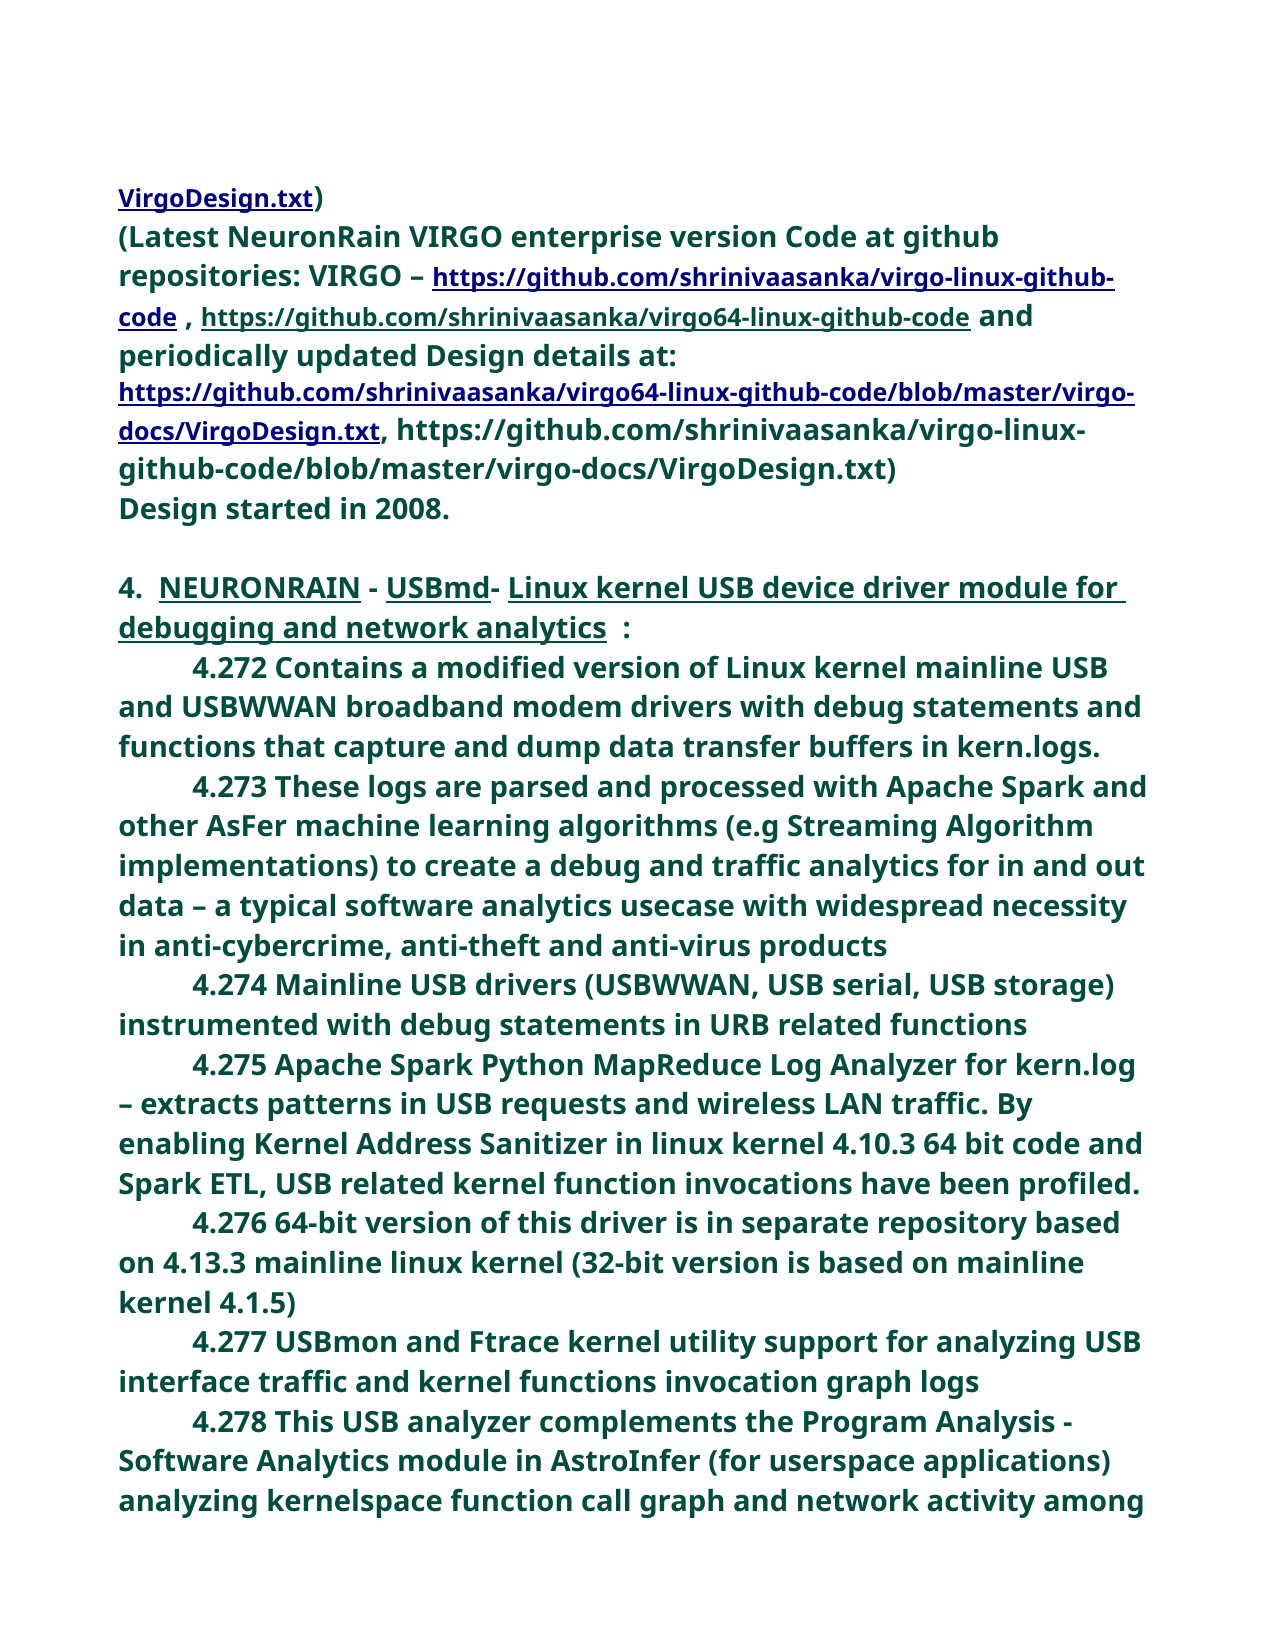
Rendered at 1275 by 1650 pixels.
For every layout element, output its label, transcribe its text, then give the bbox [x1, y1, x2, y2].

text (Latest NeuronRain VIRGO enterprise version Code at github repositories: VIRGO – https://github.com/shrinivaasanka/virgo-linux-github-code , https://github.com/shrinivaasanka/virgo64-linux-github-code and periodically updated Design details at: https://github.com/shrinivaasanka/virgo64-linux-github-code/blob/master/virgo-docs/VirgoDesign.txt, https://github.com/shrinivaasanka/virgo-linux-github-code/blob/master/virgo-docs/VirgoDesign.txt) [118, 216, 1157, 488]
text 4.278 This USB analyzer complements the Program Analysis - Software Analytics module in AstroInfer (for userspace applications) analyzing kernelspace function call graph and network activity among [118, 1401, 1157, 1520]
text 4.273 These logs are parsed and processed with Apache Spark and other AsFer machine learning algorithms (e.g Streaming Algorithm implementations) to create a debug and traffic analytics for in and out data – a typical software analytics usecase with widespread necessity in anti-cybercrime, anti-theft and anti-virus products [118, 766, 1157, 964]
text 4.275 Apache Spark Python MapReduce Log Analyzer for kern.log – extracts patterns in USB requests and wireless LAN traffic. By enabling Kernel Address Sanitizer in linux kernel 4.10.3 64 bit code and Spark ETL, USB related kernel function invocations have been profiled. [118, 1044, 1157, 1203]
text 4.274 Mainline USB drivers (USBWWAN, USB serial, USB storage) instrumented with debug statements in URB related functions [118, 964, 1157, 1044]
text 4.277 USBmon and Ftrace kernel utility support for analyzing USB interface traffic and kernel functions invocation graph logs [118, 1322, 1157, 1401]
text 4.276 64-bit version of this driver is in separate repository based on 4.13.3 mainline linux kernel (32-bit version is based on mainline kernel 4.1.5) [118, 1203, 1157, 1322]
text Design started in 2008. [118, 488, 1157, 528]
text VirgoDesign.txt) [118, 176, 1157, 216]
text 4. NEURONRAIN - USBmd- Linux kernel USB device driver module for debugging and network analytics : [118, 568, 1157, 647]
text 4.272 Contains a modified version of Linux kernel mainline USB and USBWWAN broadband modem drivers with debug statements and functions that capture and dump data transfer buffers in kern.logs. [118, 647, 1157, 766]
